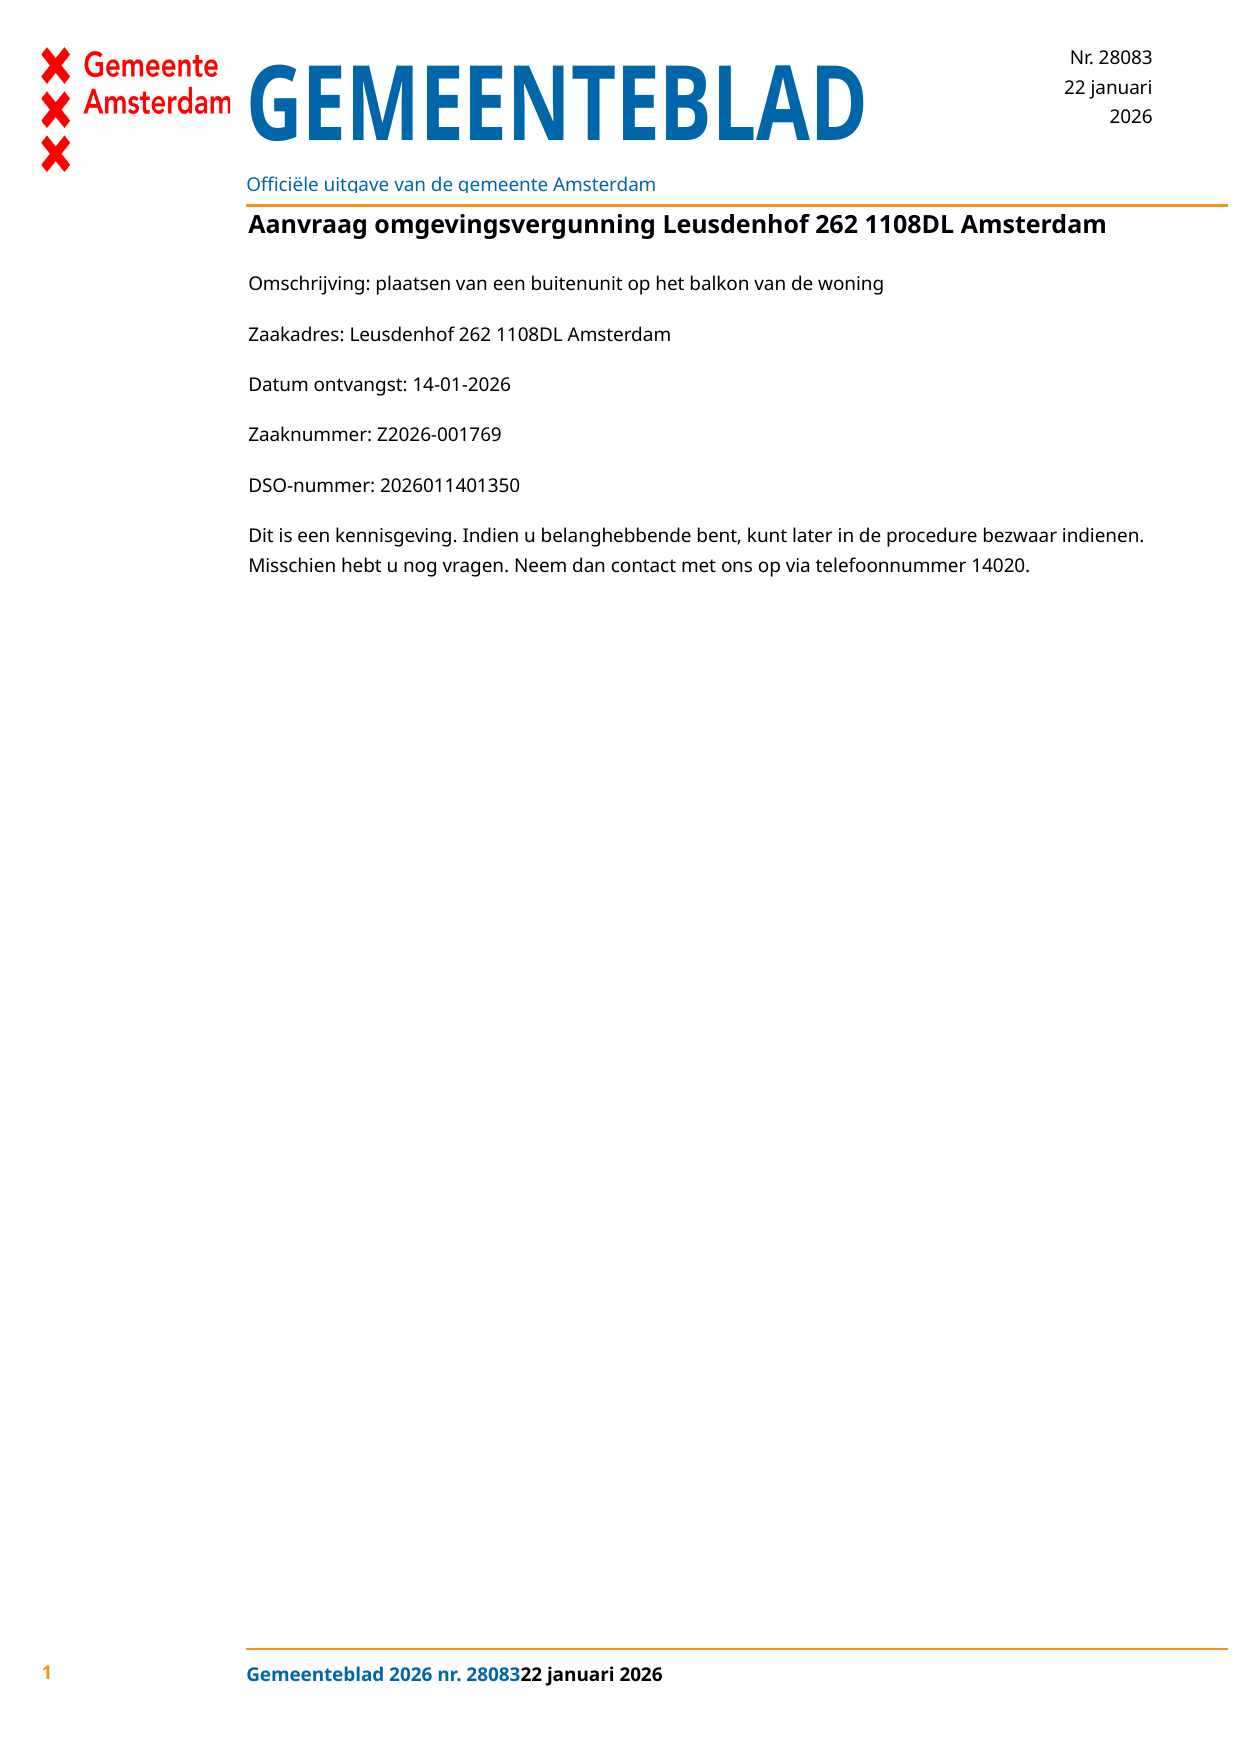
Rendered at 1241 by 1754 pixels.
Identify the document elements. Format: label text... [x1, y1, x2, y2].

text Aanvraag omgevingsvergunning Leusdenhof 262 1108DL Amsterdam [248, 207, 1152, 241]
text DSO-nummer: 2026011401350 [248, 472, 1152, 498]
picture [41, 47, 231, 172]
text Dit is een kennisgeving. Indien u belanghebbende bent, kunt later in de procedure bezwaar indienen. Misschien hebt u nog vragen. Neem dan contact met ons op via telefoonnummer 14020. [248, 522, 1152, 578]
text Omschrijving: plaatsen van een buitenunit op het balkon van de woning [248, 270, 1152, 296]
text Datum ontvangst: 14-01-2026 [248, 371, 1152, 397]
text Zaakadres: Leusdenhof 262 1108DL Amsterdam [248, 321, 1152, 346]
text Zaaknummer: Z2026-001769 [248, 422, 1152, 447]
